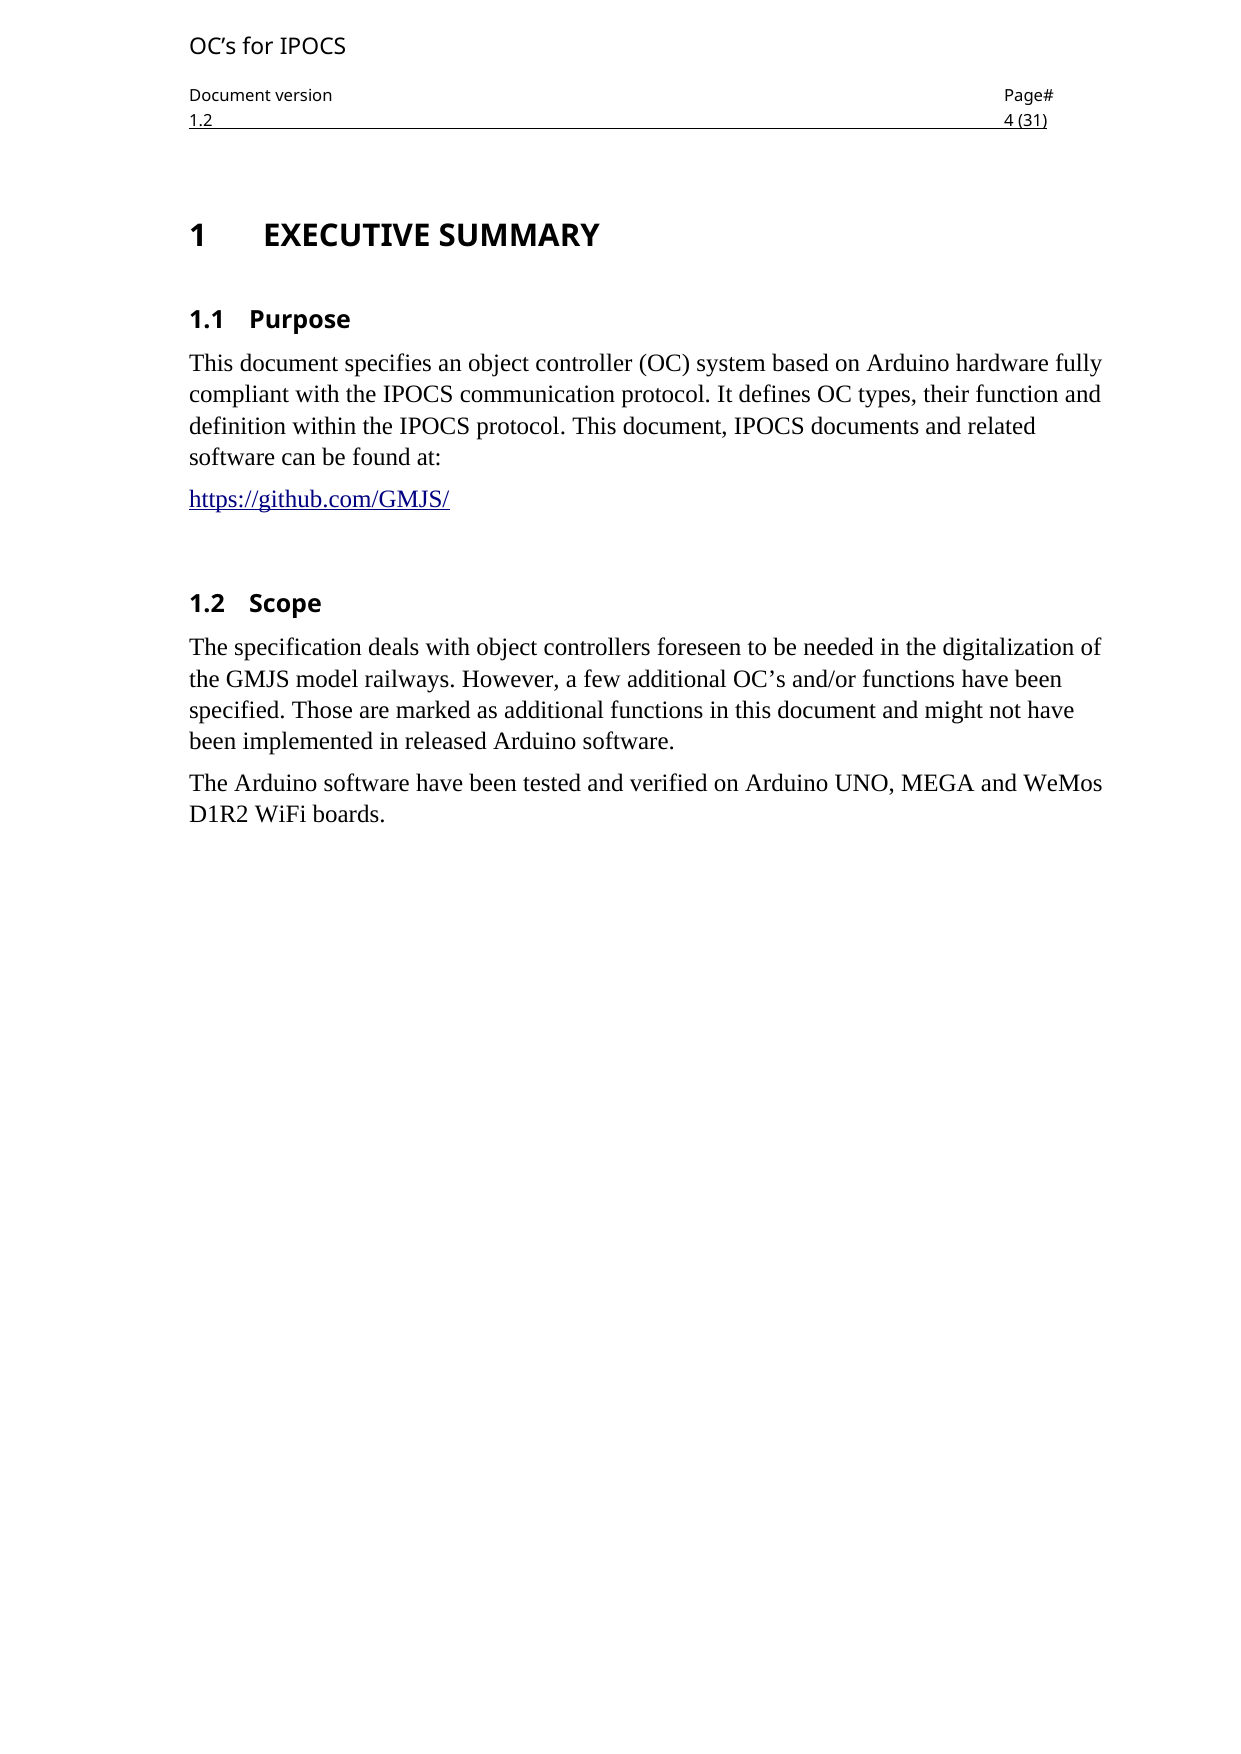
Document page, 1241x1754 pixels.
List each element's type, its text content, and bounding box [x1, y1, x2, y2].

text The specification deals with object controllers foreseen to be needed in the digitalization of the GMJS model railways. However, a few additional OC’s and/or functions have been specified. Those are marked as additional functions in this document and might not have been implemented in released Arduino software. [189, 630, 1122, 755]
subtitle EXECUTIVE SUMMARY [189, 213, 1122, 256]
text The Arduino software have been tested and verified on Arduino UNO, MEGA and WeMos D1R2 WiFi boards. [189, 765, 1122, 828]
subtitle Scope [189, 585, 1122, 619]
text This document specifies an object controller (OC) system based on Arduino hardware fully compliant with the IPOCS communication protocol. It defines OC types, their function and definition within the IPOCS protocol. This document, IPOCS documents and related software can be found at: [189, 346, 1122, 471]
subtitle Purpose [189, 301, 1122, 335]
text https://github.com/GMJS/ [189, 481, 1122, 512]
